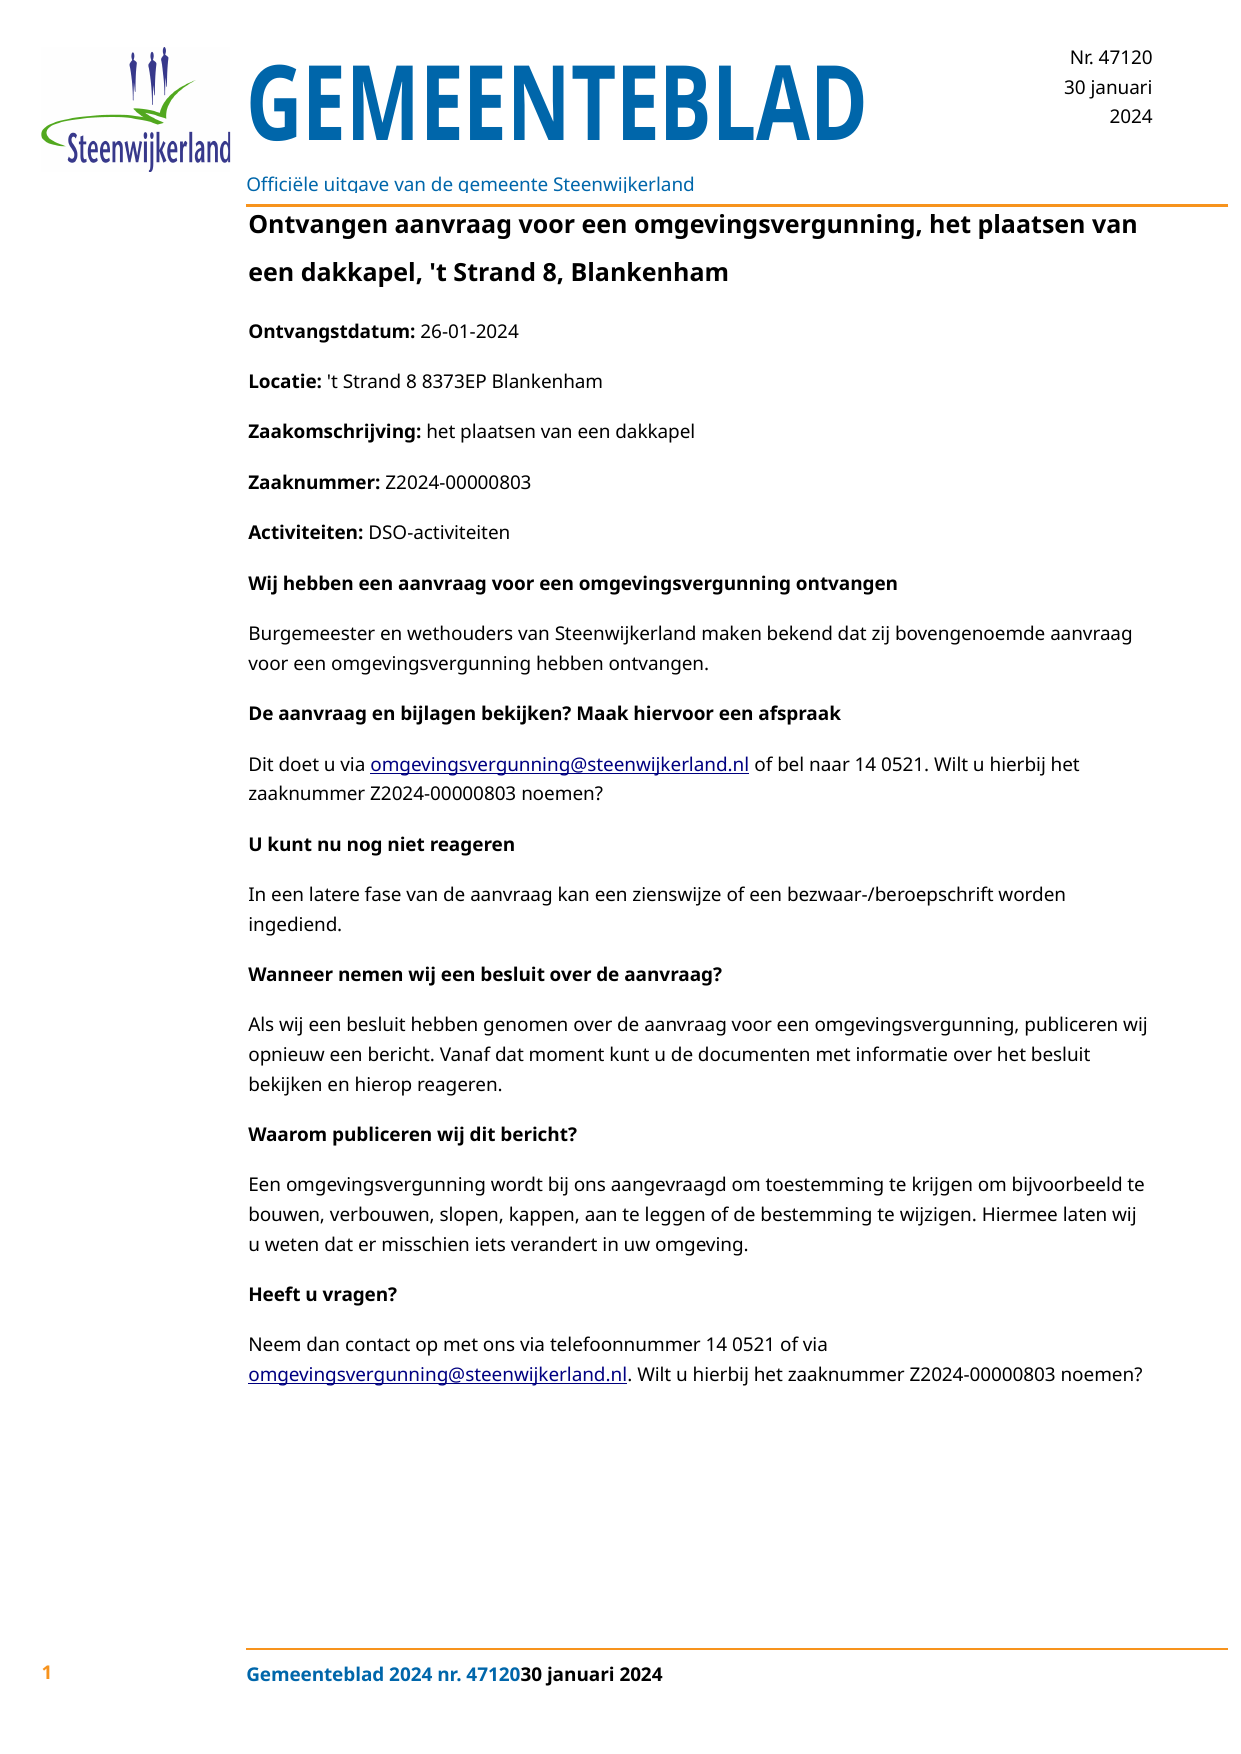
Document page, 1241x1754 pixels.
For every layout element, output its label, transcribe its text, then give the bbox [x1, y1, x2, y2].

text Locatie: 't Strand 8 8373EP Blankenham [248, 368, 1152, 394]
picture [41, 47, 231, 172]
text Waarom publiceren wij dit bericht? [248, 1121, 1152, 1147]
text Neem dan contact op met ons via telefoonnummer 14 0521 of via omgevingsvergunning@steenwijkerland.nl. Wilt u hierbij het zaaknummer Z2024-00000803 noemen? [248, 1332, 1152, 1387]
text Een omgevingsvergunning wordt bij ons aangevraagd om toestemming te krijgen om bijvoorbeeld te bouwen, verbouwen, slopen, kappen, aan te leggen of de bestemming te wijzigen. Hiermee laten wij u weten dat er misschien iets verandert in uw omgeving. [248, 1172, 1152, 1257]
text Activiteiten: DSO-activiteiten [248, 519, 1152, 545]
text Wanneer nemen wij een besluit over de aanvraag? [248, 961, 1152, 987]
text Ontvangstdatum: 26-01-2024 [248, 318, 1152, 344]
text Als wij een besluit hebben genomen over de aanvraag voor een omgevingsvergunning, publiceren wij opnieuw een bericht. Vanaf dat moment kunt u de documenten met informatie over het besluit bekijken en hierop reageren. [248, 1012, 1152, 1097]
text De aanvraag en bijlagen bekijken? Maak hiervoor een afspraak [248, 700, 1152, 726]
text Heeft u vragen? [248, 1281, 1152, 1307]
text U kunt nu nog niet reageren [248, 831, 1152, 857]
text Zaakomschrijving: het plaatsen van een dakkapel [248, 419, 1152, 444]
text In een latere fase van de aanvraag kan een zienswijze of een bezwaar-/beroepschrift worden ingediend. [248, 881, 1152, 937]
text Wij hebben een aanvraag voor een omgevingsvergunning ontvangen [248, 570, 1152, 596]
text Burgemeester en wethouders van Steenwijkerland maken bekend dat zij bovengenoemde aanvraag voor een omgevingsvergunning hebben ontvangen. [248, 620, 1152, 676]
text Dit doet u via omgevingsvergunning@steenwijkerland.nl of bel naar 14 0521. Wilt u hierbij het zaaknummer Z2024-00000803 noemen? [248, 751, 1152, 806]
text Ontvangen aanvraag voor een omgevingsvergunning, het plaatsen van een dakkapel, 't Strand 8, Blankenham [248, 207, 1152, 288]
text Zaaknummer: Z2024-00000803 [248, 469, 1152, 495]
